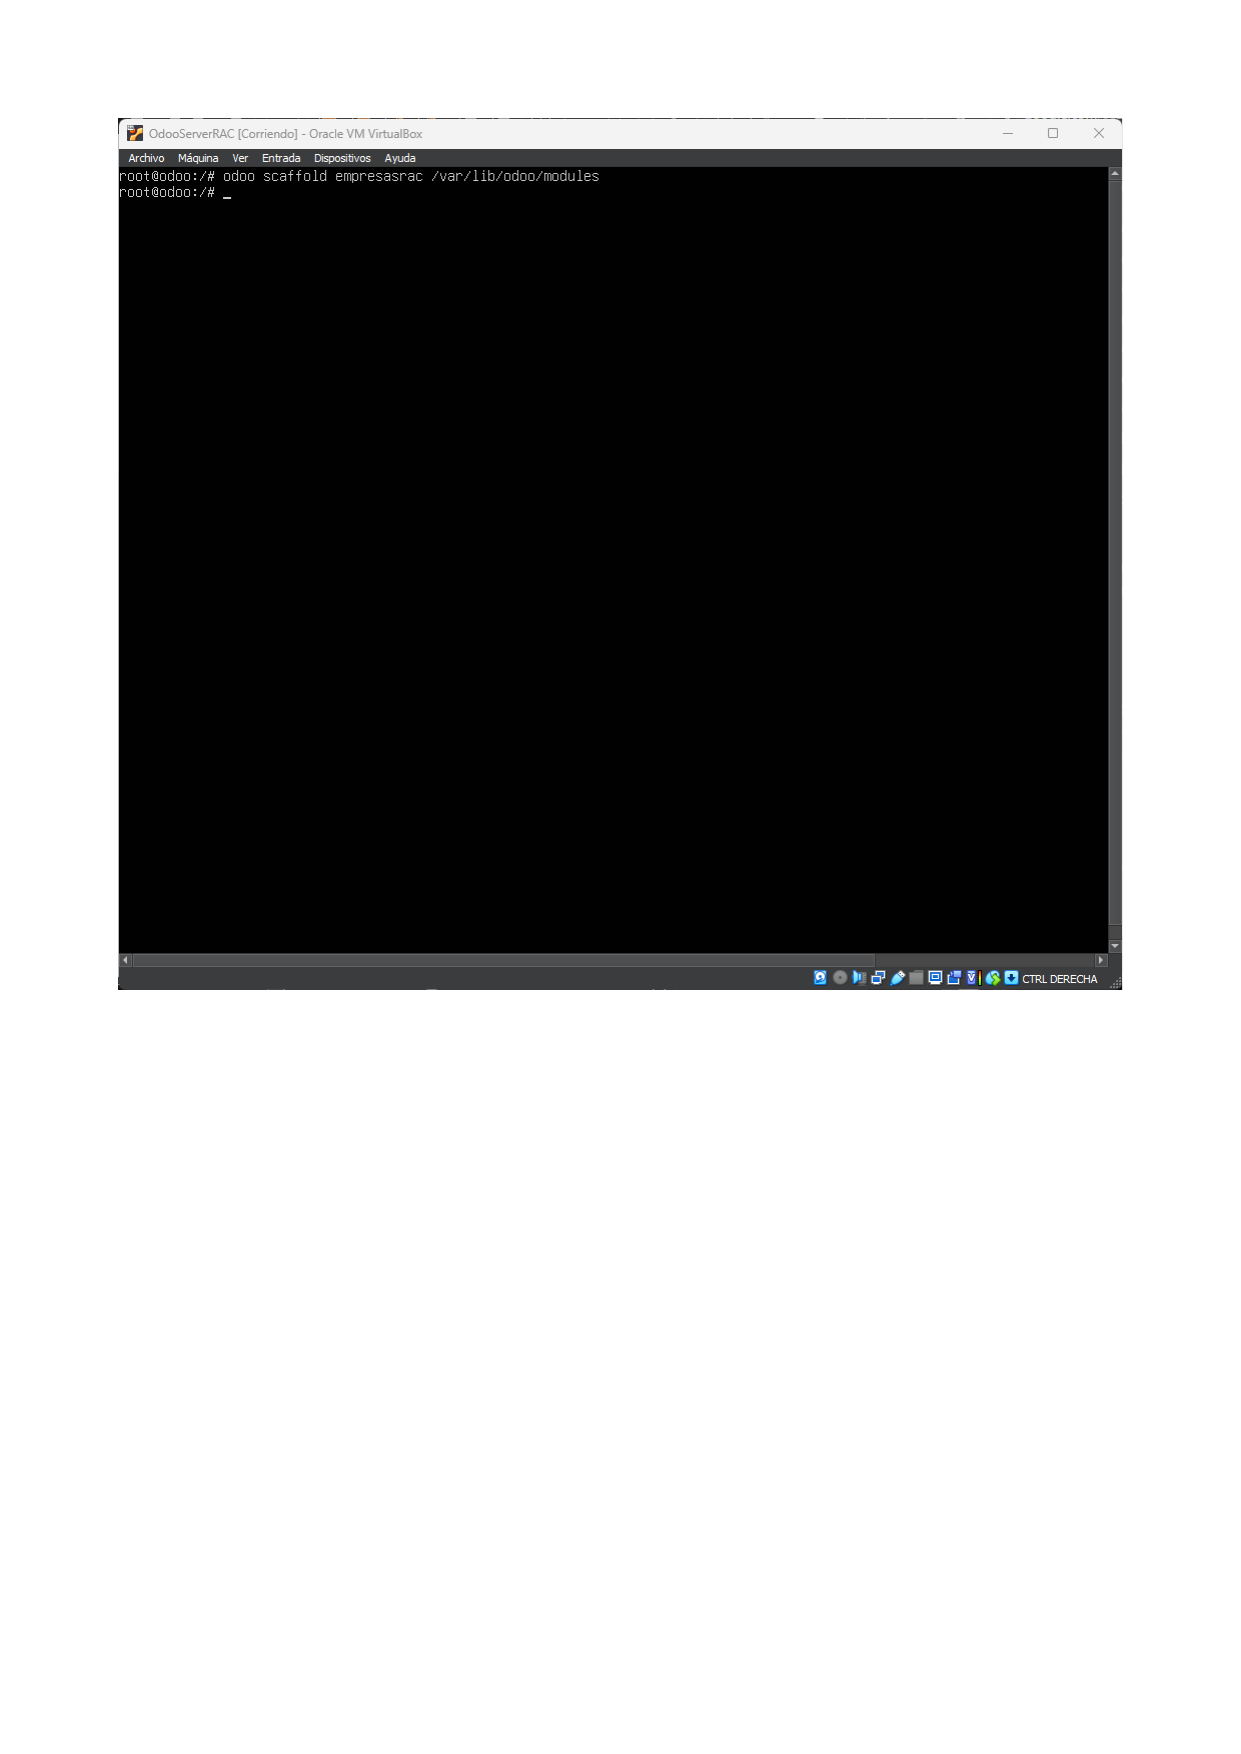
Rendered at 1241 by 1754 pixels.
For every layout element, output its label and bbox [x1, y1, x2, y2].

picture [118, 118, 1123, 990]
